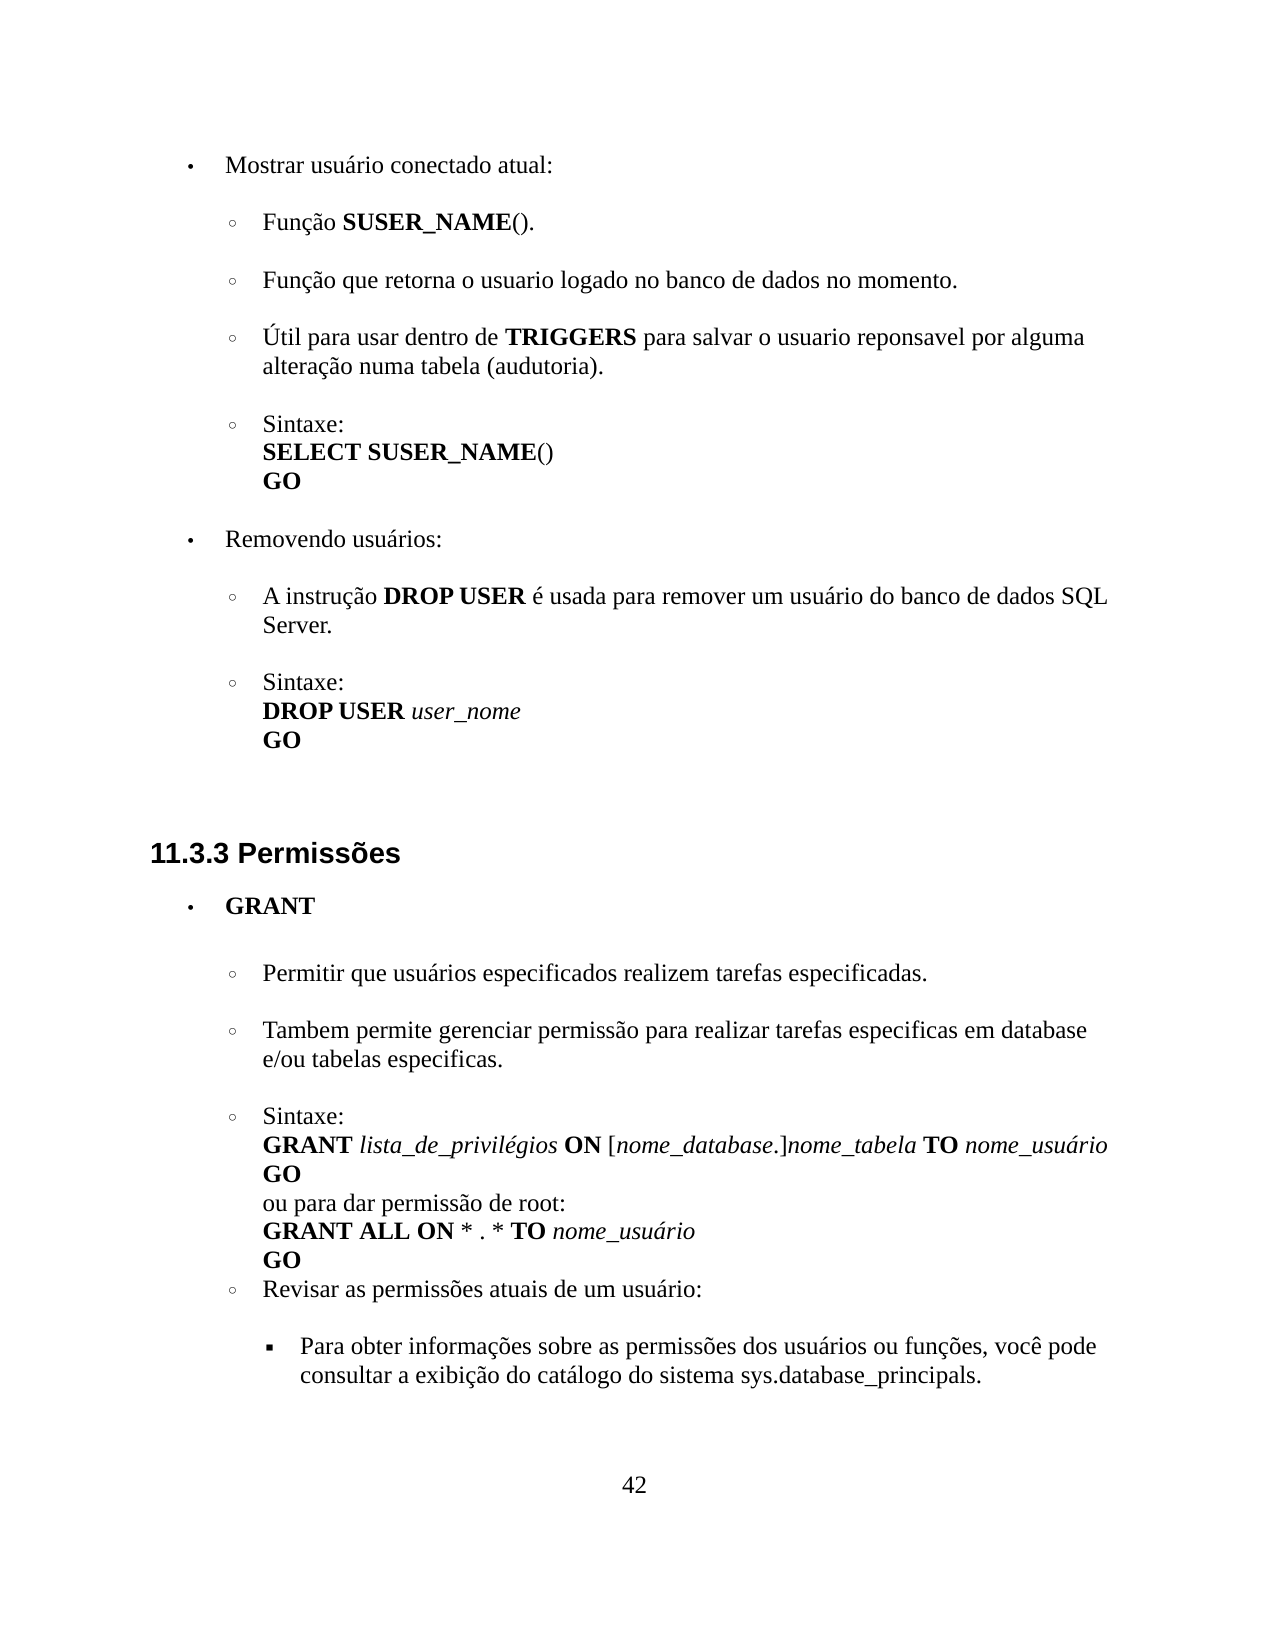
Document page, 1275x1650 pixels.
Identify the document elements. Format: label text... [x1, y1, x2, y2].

list Função que retorna o usuario logado no banco de dados no momento. [225, 265, 1125, 322]
list Removendo usuários: [187, 524, 1125, 581]
list Útil para usar dentro de TRIGGERS para salvar o usuario reponsavel por alguma alteração numa tabela (audutoria). [225, 322, 1125, 409]
list Mostrar usuário conectado atual: [187, 150, 1125, 207]
list Permitir que usuários especificados realizem tarefas especificadas. [225, 958, 1125, 1015]
list Sintaxe: SELECT SUSER_NAME() GO [225, 409, 1125, 524]
list Sintaxe: GRANT lista_de_privilégios ON [nome_database.]nome_tabela TO nome_usuário GO ou para dar permissão de root: GRANT ALL ON * . * TO nome_usuário GO [225, 1101, 1125, 1274]
list Tambem permite gerenciar permissão para realizar tarefas especificas em database e/ou tabelas especificas. [225, 1015, 1125, 1101]
list A instrução DROP USER é usada para remover um usuário do banco de dados SQL Server. [225, 581, 1125, 667]
list Para obter informações sobre as permissões dos usuários ou funções, você pode consultar a exibição do catálogo do sistema sys.database_principals. [262, 1331, 1125, 1418]
list Revisar as permissões atuais de um usuário: [225, 1274, 1125, 1331]
list Função SUSER_NAME(). [225, 207, 1125, 265]
list GRANT [187, 891, 1125, 949]
list Sintaxe: DROP USER user_nome GO [225, 667, 1125, 782]
subtitle 11.3.3 Permissões [150, 836, 1125, 870]
